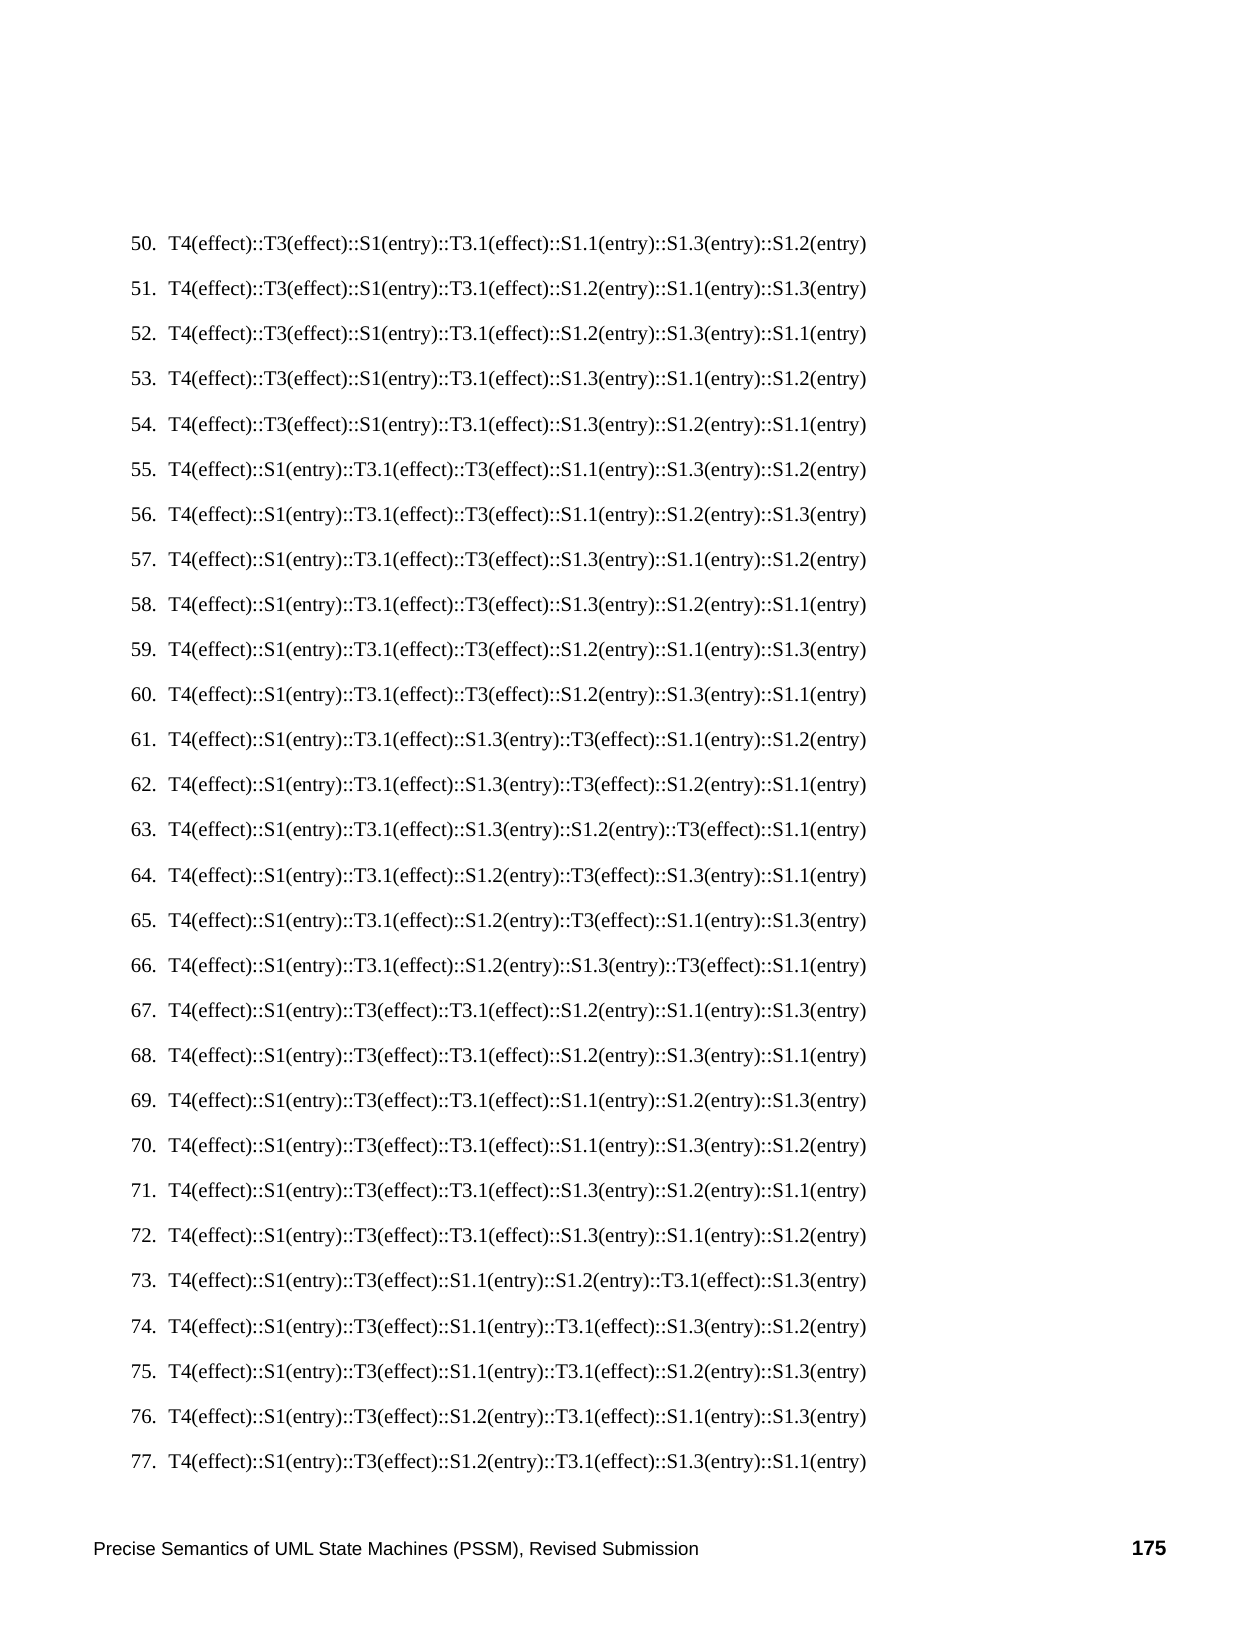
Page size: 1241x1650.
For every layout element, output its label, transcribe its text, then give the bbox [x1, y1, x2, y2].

list T4(effect)::T3(effect)::S1(entry)::T3.1(effect)::S1.3(entry)::S1.1(entry)::S1.2(entry) [131, 366, 1164, 390]
list T4(effect)::S1(entry)::T3(effect)::T3.1(effect)::S1.2(entry)::S1.1(entry)::S1.3(entry) [131, 998, 1164, 1022]
list T4(effect)::S1(entry)::T3(effect)::T3.1(effect)::S1.1(entry)::S1.2(entry)::S1.3(entry) [131, 1088, 1164, 1112]
list T4(effect)::S1(entry)::T3.1(effect)::S1.2(entry)::T3(effect)::S1.1(entry)::S1.3(entry) [131, 908, 1164, 932]
list T4(effect)::S1(entry)::T3.1(effect)::T3(effect)::S1.3(entry)::S1.2(entry)::S1.1(entry) [131, 592, 1164, 616]
list T4(effect)::S1(entry)::T3(effect)::S1.1(entry)::T3.1(effect)::S1.3(entry)::S1.2(entry) [131, 1313, 1164, 1338]
list T4(effect)::S1(entry)::T3.1(effect)::T3(effect)::S1.2(entry)::S1.3(entry)::S1.1(entry) [131, 682, 1164, 706]
list T4(effect)::T3(effect)::S1(entry)::T3.1(effect)::S1.1(entry)::S1.3(entry)::S1.2(entry) [131, 231, 1164, 255]
list T4(effect)::S1(entry)::T3(effect)::T3.1(effect)::S1.3(entry)::S1.2(entry)::S1.1(entry) [131, 1178, 1164, 1202]
list T4(effect)::S1(entry)::T3(effect)::S1.1(entry)::S1.2(entry)::T3.1(effect)::S1.3(entry) [131, 1268, 1164, 1292]
list T4(effect)::S1(entry)::T3.1(effect)::S1.2(entry)::T3(effect)::S1.3(entry)::S1.1(entry) [131, 862, 1164, 887]
list T4(effect)::S1(entry)::T3.1(effect)::T3(effect)::S1.1(entry)::S1.3(entry)::S1.2(entry) [131, 457, 1164, 481]
list T4(effect)::S1(entry)::T3(effect)::T3.1(effect)::S1.3(entry)::S1.1(entry)::S1.2(entry) [131, 1223, 1164, 1247]
list T4(effect)::T3(effect)::S1(entry)::T3.1(effect)::S1.3(entry)::S1.2(entry)::S1.1(entry) [131, 411, 1164, 436]
list T4(effect)::S1(entry)::T3(effect)::S1.2(entry)::T3.1(effect)::S1.3(entry)::S1.1(entry) [131, 1449, 1164, 1473]
list T4(effect)::S1(entry)::T3.1(effect)::S1.3(entry)::S1.2(entry)::T3(effect)::S1.1(entry) [131, 817, 1164, 841]
list T4(effect)::S1(entry)::T3.1(effect)::S1.3(entry)::T3(effect)::S1.1(entry)::S1.2(entry) [131, 727, 1164, 751]
list T4(effect)::S1(entry)::T3.1(effect)::T3(effect)::S1.3(entry)::S1.1(entry)::S1.2(entry) [131, 547, 1164, 571]
list T4(effect)::T3(effect)::S1(entry)::T3.1(effect)::S1.2(entry)::S1.1(entry)::S1.3(entry) [131, 276, 1164, 300]
list T4(effect)::S1(entry)::T3.1(effect)::S1.3(entry)::T3(effect)::S1.2(entry)::S1.1(entry) [131, 772, 1164, 796]
list T4(effect)::S1(entry)::T3(effect)::S1.2(entry)::T3.1(effect)::S1.1(entry)::S1.3(entry) [131, 1404, 1164, 1428]
list T4(effect)::S1(entry)::T3(effect)::T3.1(effect)::S1.2(entry)::S1.3(entry)::S1.1(entry) [131, 1043, 1164, 1067]
list T4(effect)::T3(effect)::S1(entry)::T3.1(effect)::S1.2(entry)::S1.3(entry)::S1.1(entry) [131, 321, 1164, 345]
list T4(effect)::S1(entry)::T3(effect)::S1.1(entry)::T3.1(effect)::S1.2(entry)::S1.3(entry) [131, 1359, 1164, 1383]
list T4(effect)::S1(entry)::T3.1(effect)::T3(effect)::S1.2(entry)::S1.1(entry)::S1.3(entry) [131, 637, 1164, 661]
list T4(effect)::S1(entry)::T3.1(effect)::S1.2(entry)::S1.3(entry)::T3(effect)::S1.1(entry) [131, 953, 1164, 977]
list T4(effect)::S1(entry)::T3.1(effect)::T3(effect)::S1.1(entry)::S1.2(entry)::S1.3(entry) [131, 502, 1164, 526]
list T4(effect)::S1(entry)::T3(effect)::T3.1(effect)::S1.1(entry)::S1.3(entry)::S1.2(entry) [131, 1133, 1164, 1157]
